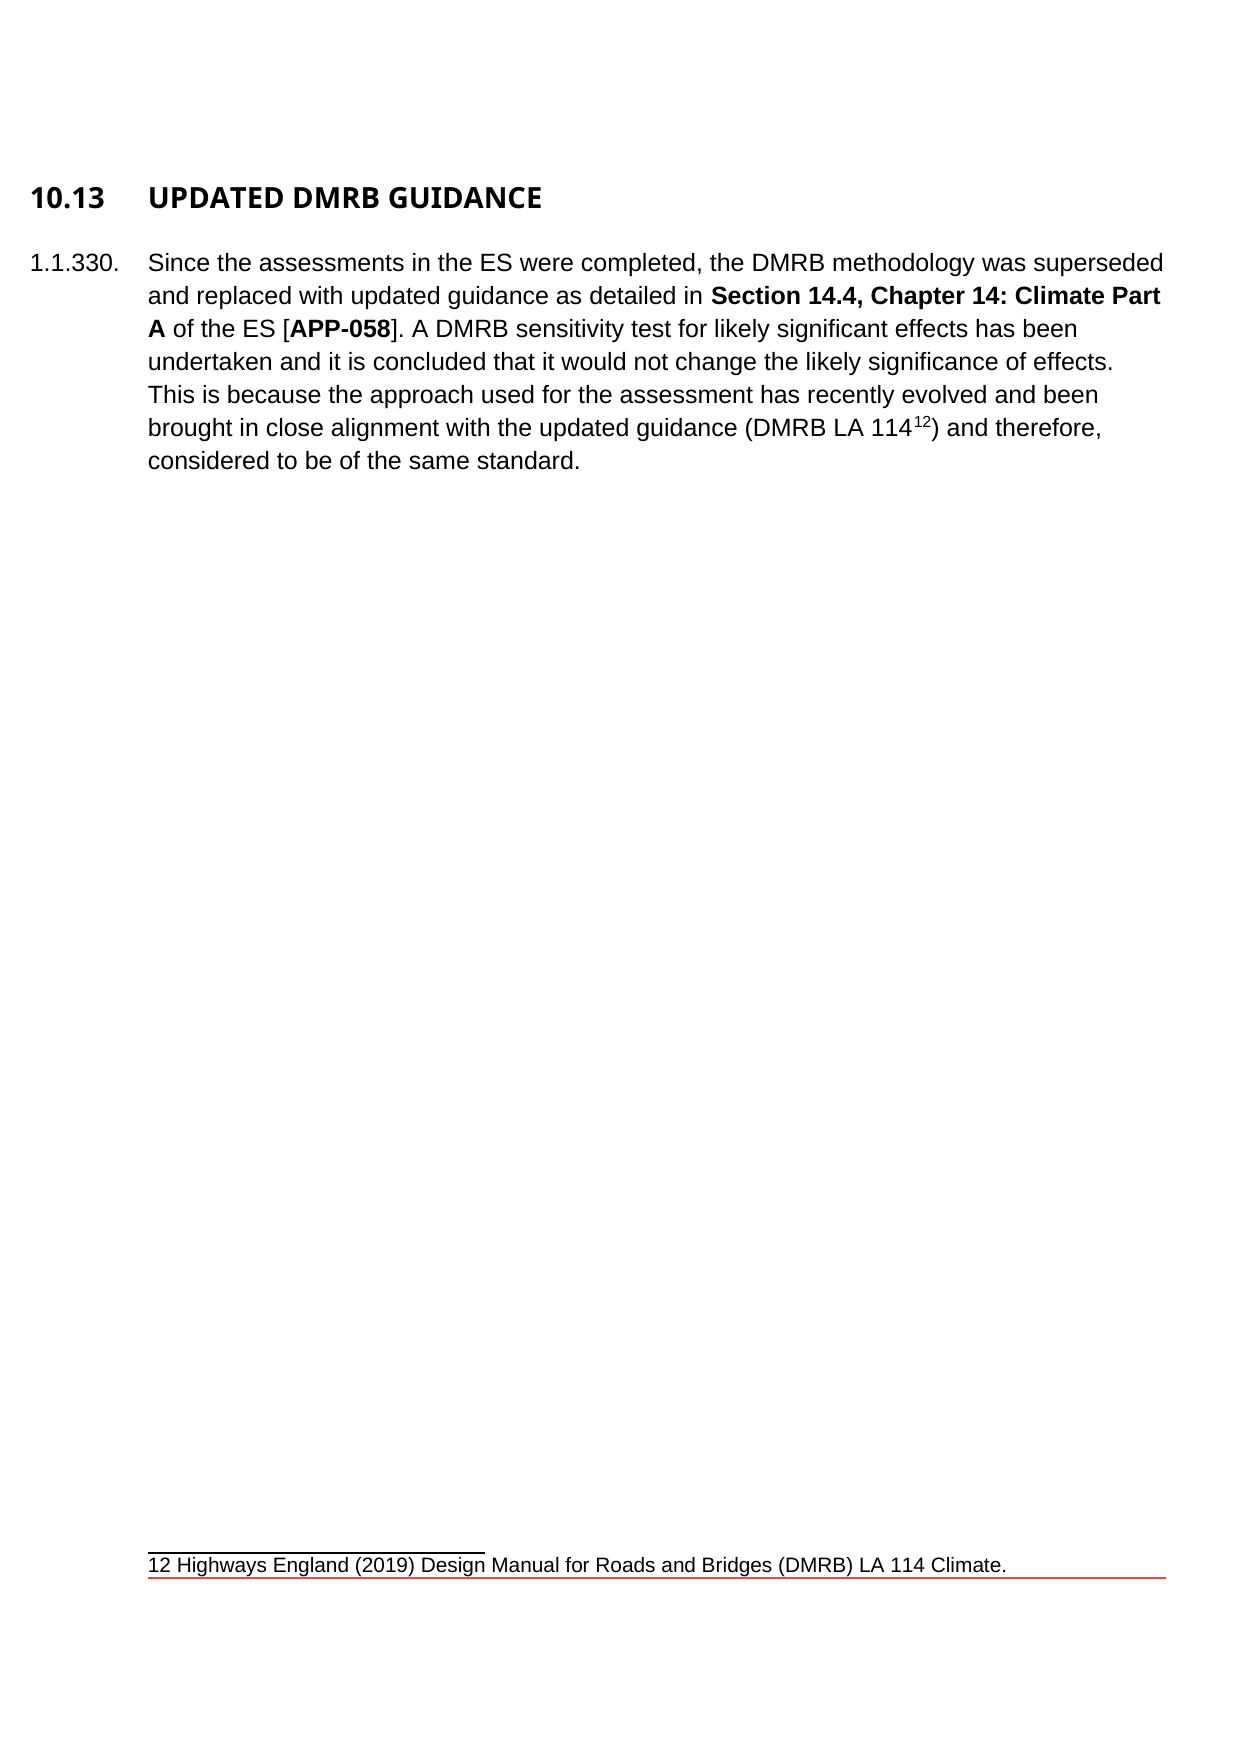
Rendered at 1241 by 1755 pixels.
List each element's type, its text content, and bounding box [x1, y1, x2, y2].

list Since the assessments in the ES were completed, the DMRB methodology was superseded and replaced with updated guidance as detailed in Section 14.4, Chapter 14: Climate Part A of the ES [APP-058]. A DMRB sensitivity test for likely significant effects has been undertaken and it is concluded that it would not change the likely significance of effects. This is because the approach used for the assessment has recently evolved and been brought in close alignment with the updated guidance (DMRB LA 114) and therefore, considered to be of the same standard. [29, 248, 1166, 475]
subtitle Updated DMRB Guidance [29, 177, 1166, 217]
list Highways England (2019) Design Manual for Roads and Bridges (DMRB) LA 114 Climate. [148, 1553, 1166, 1577]
